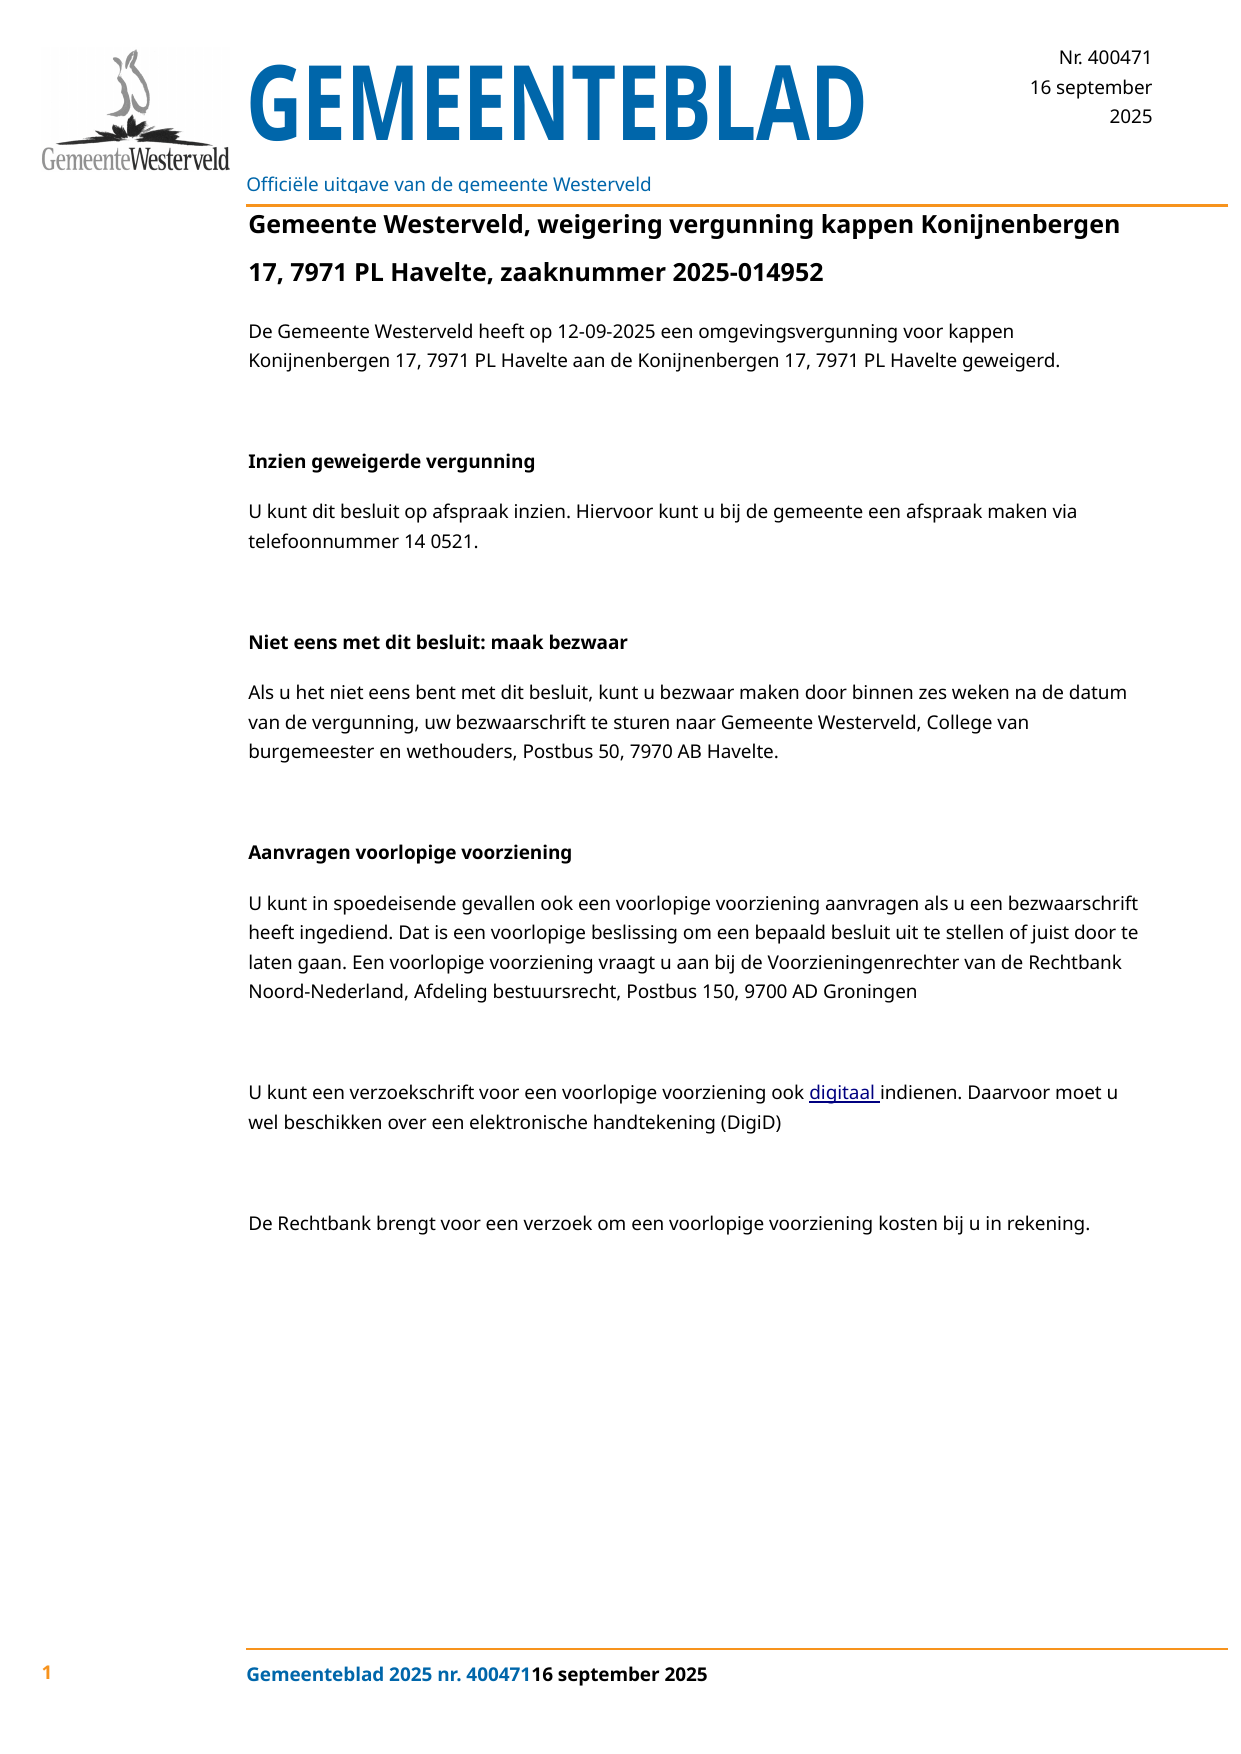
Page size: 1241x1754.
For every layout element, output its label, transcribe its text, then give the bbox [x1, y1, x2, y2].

text U kunt dit besluit op afspraak inzien. Hiervoor kunt u bij de gemeente een afspraak maken via telefoonnummer 14 0521. [248, 499, 1152, 554]
text Gemeente Westerveld, weigering vergunning kappen Konijnenbergen 17, 7971 PL Havelte, zaaknummer 2025-014952 [248, 207, 1152, 288]
text Als u het niet eens bent met dit besluit, kunt u bezwaar maken door binnen zes weken na de datum van de vergunning, uw bezwaarschrift te sturen naar Gemeente Westerveld, College van burgemeester en wethouders, Postbus 50, 7970 AB Havelte. [248, 679, 1152, 764]
text U kunt een verzoekschrift voor een voorlopige voorziening ook digitaal indienen. Daarvoor moet u wel beschikken over een elektronische handtekening (DigiD) [248, 1079, 1152, 1135]
text Inzien geweigerde vergunning [248, 448, 1152, 474]
text De Gemeente Westerveld heeft op 12-09-2025 een omgevingsvergunning voor kappen Konijnenbergen 17, 7971 PL Havelte aan de Konijnenbergen 17, 7971 PL Havelte geweigerd. [248, 318, 1152, 373]
text De Rechtbank brengt voor een verzoek om een voorlopige voorziening kosten bij u in rekening. [248, 1210, 1152, 1236]
text Aanvragen voorlopige voorziening [248, 839, 1152, 865]
picture [41, 47, 231, 172]
text U kunt in spoedeisende gevallen ook een voorlopige voorziening aanvragen als u een bezwaarschrift heeft ingediend. Dat is een voorlopige beslissing om een bepaald besluit uit te stellen of juist door te laten gaan. Een voorlopige voorziening vraagt u aan bij de Voorzieningenrechter van de Rechtbank Noord-Nederland, Afdeling bestuursrecht, Postbus 150, 9700 AD Groningen [248, 890, 1152, 1004]
text Niet eens met dit besluit: maak bezwaar [248, 629, 1152, 655]
